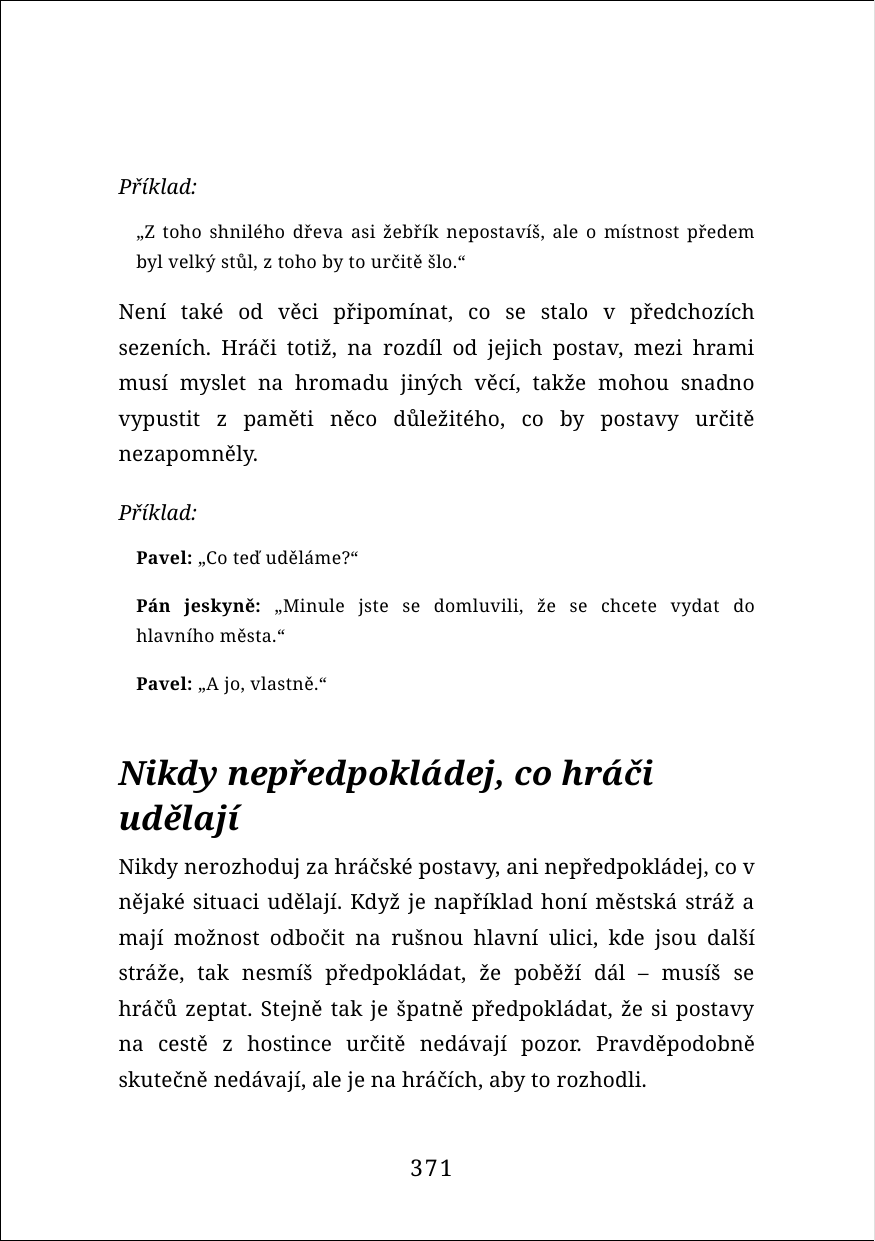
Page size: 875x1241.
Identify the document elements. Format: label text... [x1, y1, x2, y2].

text Pavel: „Co teď uděláme?“ [136, 546, 756, 570]
text „Z toho shnilého dřeva asi žebřík nepostavíš, ale o místnost předem byl velký stůl, z toho by to určitě šlo.“ [136, 219, 756, 273]
text Příklad: [118, 172, 756, 200]
text Pán jeskyně: „Minule jste se domluvili, že se chcete vydat do hlavního města.“ [136, 594, 756, 648]
text Pavel: „A jo, vlastně.“ [136, 672, 756, 696]
text Příklad: [118, 498, 756, 527]
text Není také od věci připomínat, co se stalo v předchozích sezeních. Hráči totiž, na rozdíl od jejich postav, mezi hrami musí myslet na hromadu jiných věcí, takže mohou snadno vypustit z paměti něco důležitého, co by postavy určitě nezapomněly. [118, 297, 756, 468]
text Nikdy nerozhoduj za hráčské postavy, ani nepředpokládej, co v nějaké situaci udělají. Když je například honí městská stráž a mají možnost odbočit na rušnou hlavní ulici, kde jsou další stráže, tak nesmíš předpokládat, že poběží dál – musíš se hráčů zeptat. Stejně tak je špatně předpokládat, že si postavy na cestě z hostince určitě nedávají pozor. Pravděpodobně skutečně nedávají, ale je na hráčích, aby to rozhodli. [118, 852, 756, 1093]
subtitle Nikdy nepředpokládej, co hráči udělají [118, 749, 756, 840]
